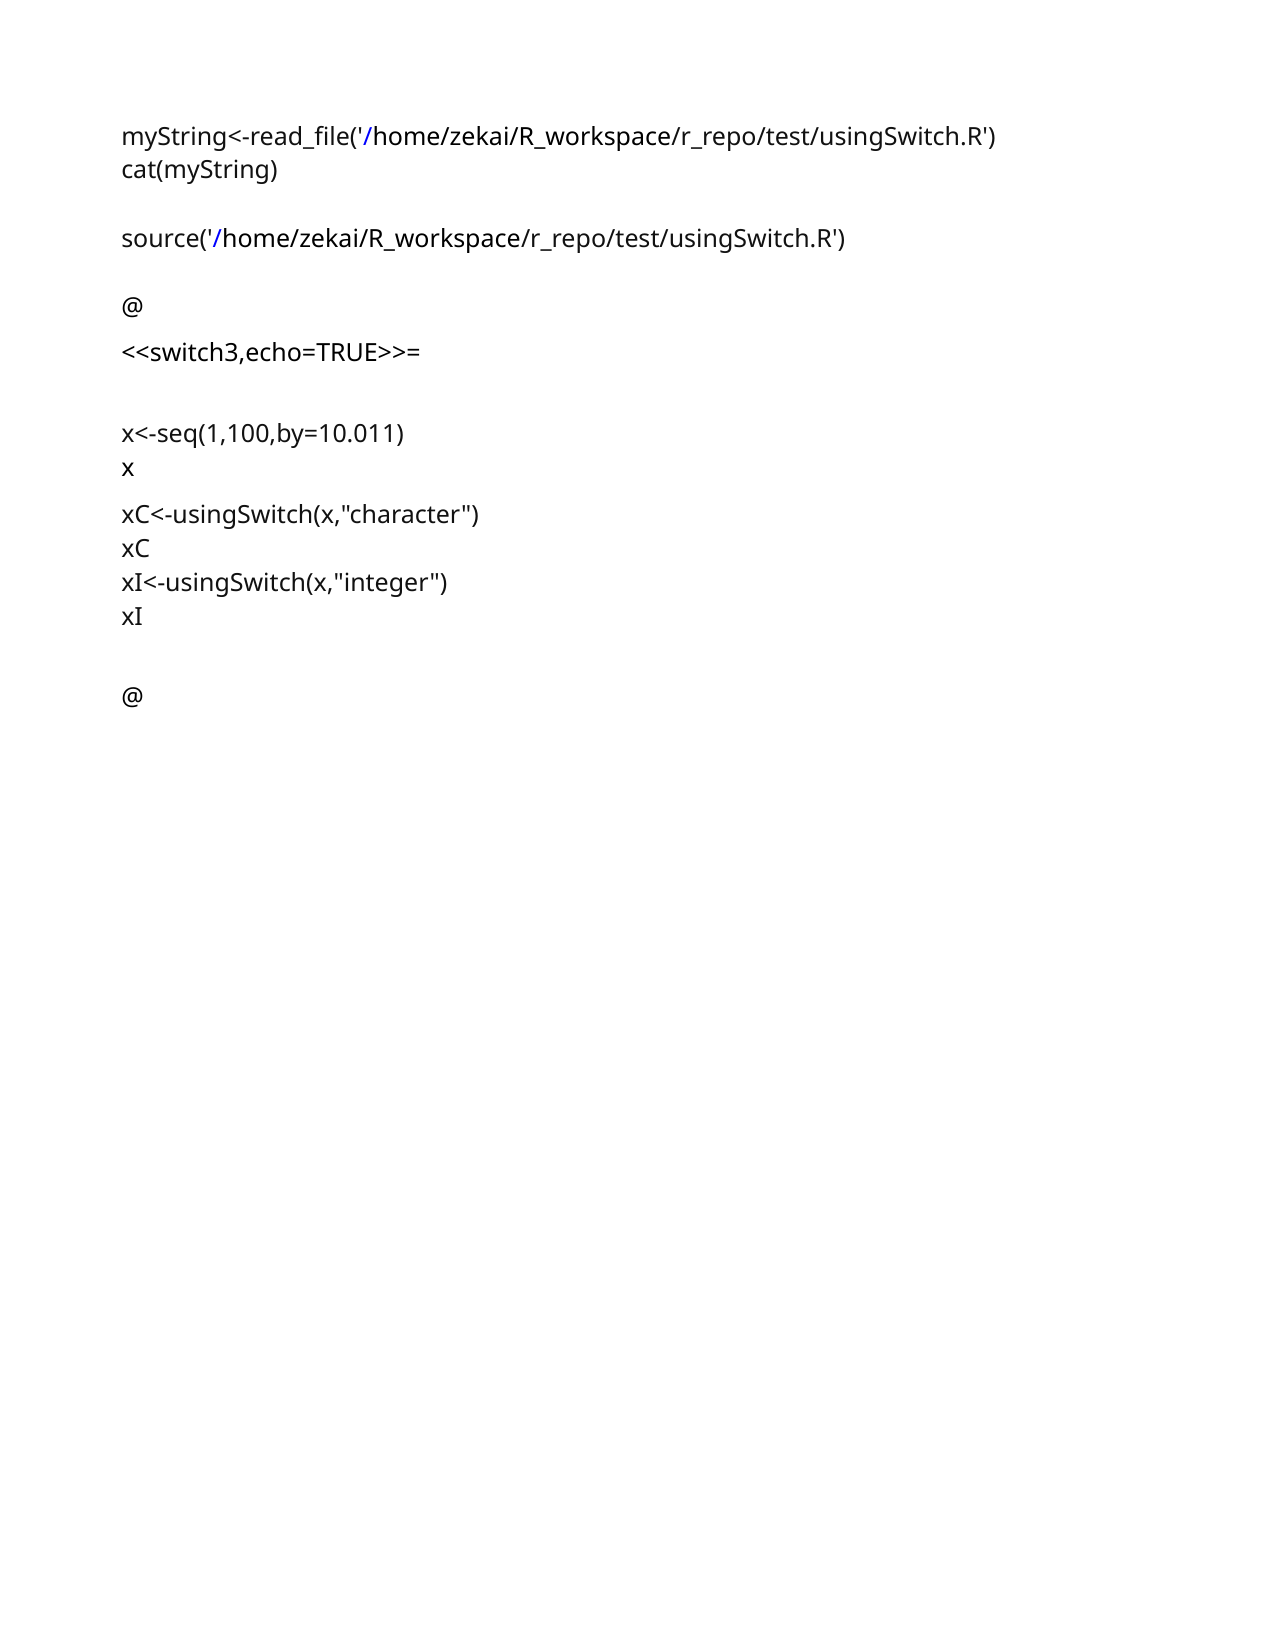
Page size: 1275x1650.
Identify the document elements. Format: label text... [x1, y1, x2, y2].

text source('/home/zekai/R_workspace/r_repo/test/usingSwitch.R') [121, 220, 1158, 254]
text xC<-usingSwitch(x,"character") [121, 496, 1158, 530]
text myString<-read_file('/home/zekai/R_workspace/r_repo/test/usingSwitch.R') [121, 118, 1158, 152]
text cat(myString) [121, 152, 1158, 186]
text xI<-usingSwitch(x,"integer") [121, 564, 1158, 598]
text @ [121, 288, 1158, 322]
text <<switch3,echo=TRUE>>= [121, 335, 1158, 369]
text xI [121, 598, 1158, 632]
text xC [121, 530, 1158, 564]
text x [121, 450, 1158, 484]
text @ [121, 679, 1158, 713]
text x<-seq(1,100,by=10.011) [121, 416, 1158, 450]
